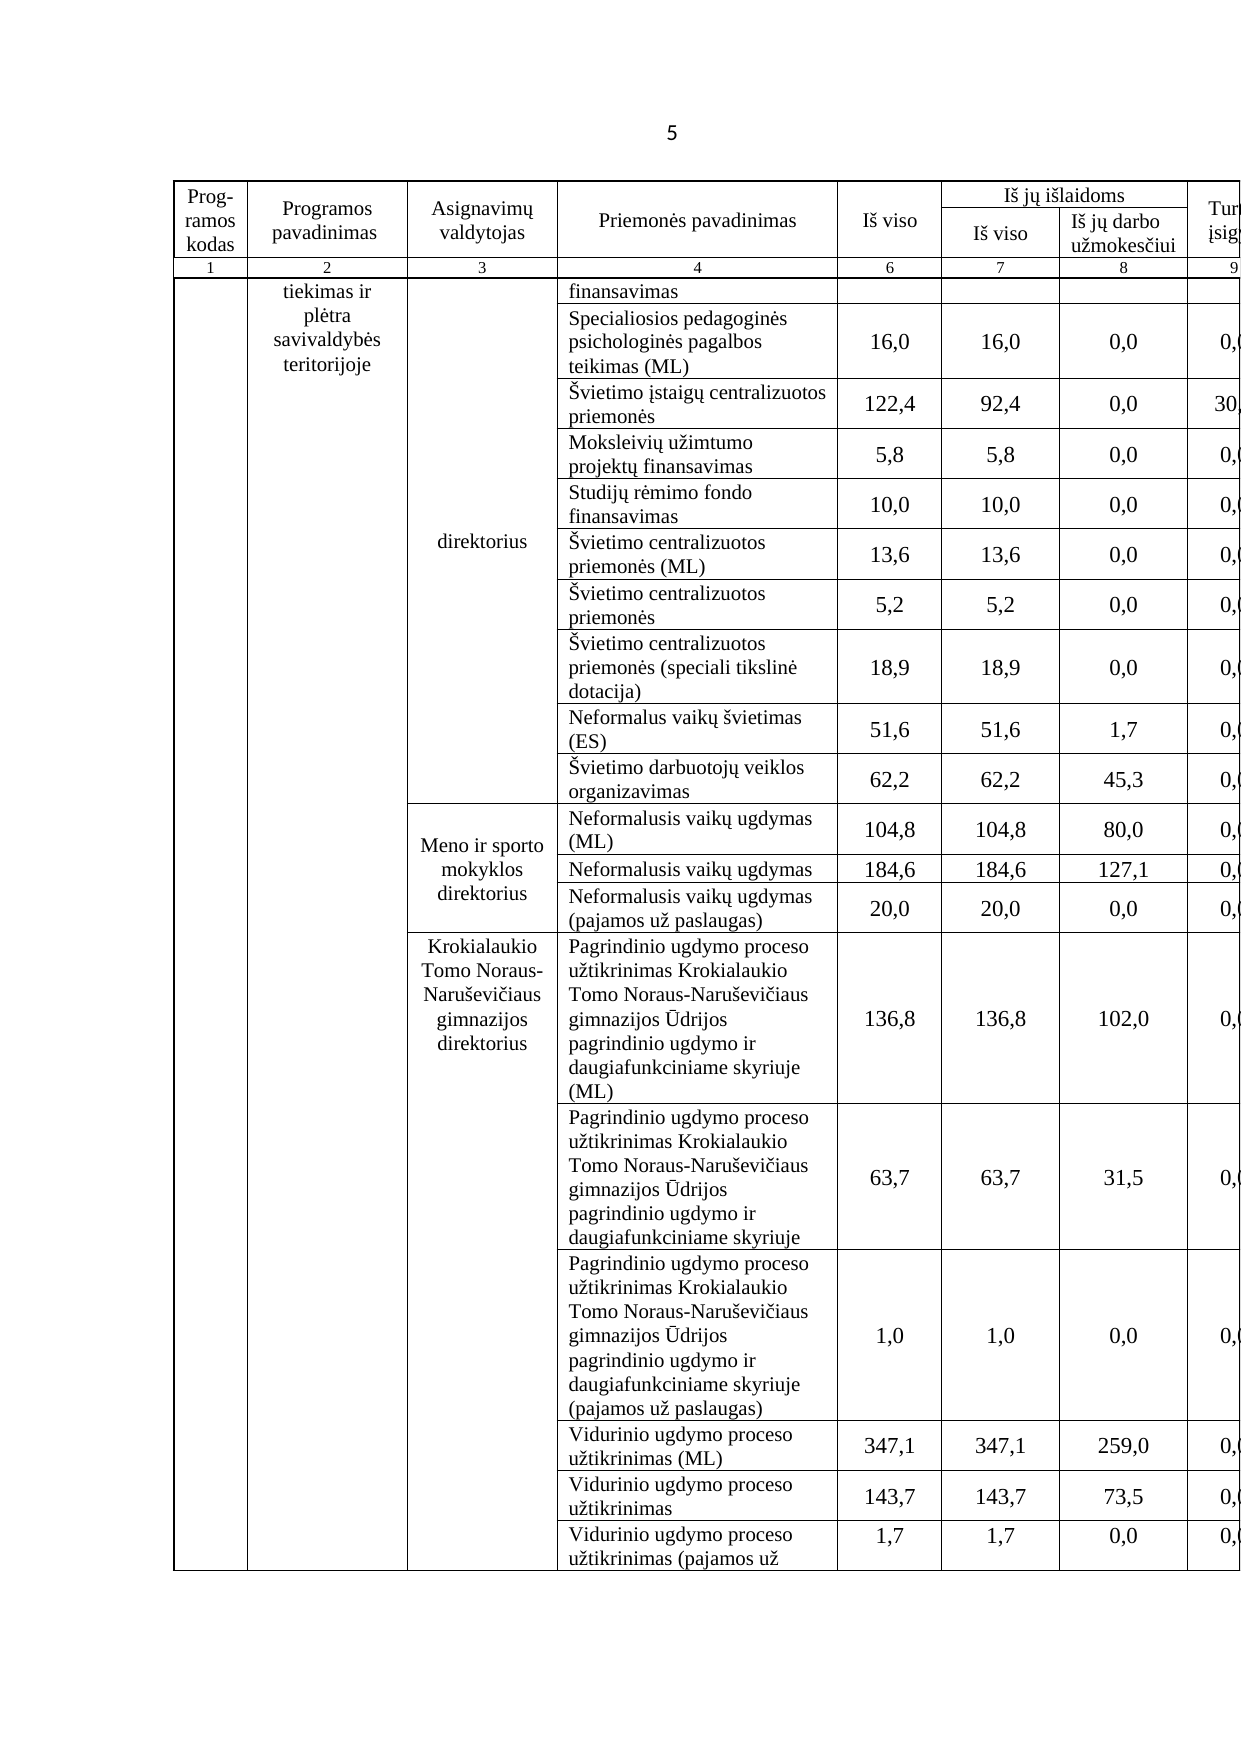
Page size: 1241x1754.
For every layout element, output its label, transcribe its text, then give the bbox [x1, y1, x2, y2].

table_cell 0,0 [1060, 429, 1187, 478]
table_cell 0,0 [1060, 580, 1187, 629]
table_cell Specialiosios pedagoginės psichologinės pagalbos teikimas (ML) [558, 304, 837, 378]
table_cell 104,8 [942, 804, 1059, 853]
table_cell Vidurinio ugdymo proceso užtikrinimas (ML) [558, 1421, 837, 1470]
table_header Turtui įsigyti [1188, 182, 1239, 257]
table_cell 10,0 [942, 479, 1059, 528]
table_cell 30,0 [1188, 379, 1239, 428]
table_cell 347,1 [942, 1421, 1059, 1470]
table_cell 1,7 [942, 1521, 1059, 1570]
table_cell 92,4 [942, 379, 1059, 428]
table_cell 0,0 [1188, 479, 1239, 528]
table_cell Vidurinio ugdymo proceso užtikrinimas (pajamos už [558, 1521, 837, 1570]
table_cell finansavimas [558, 279, 837, 303]
table_cell 0,0 [1188, 630, 1239, 703]
table_cell 1 [174, 258, 247, 277]
table_cell 8 [1060, 258, 1187, 277]
table_cell 143,7 [942, 1471, 1059, 1520]
table_cell 31,5 [1060, 1104, 1187, 1249]
table_cell 0,0 [1060, 630, 1187, 703]
table_cell 0,0 [1188, 883, 1239, 932]
table_cell 4 [558, 258, 837, 277]
table_cell 0,0 [1060, 1250, 1187, 1420]
table_cell 0,0 [1188, 529, 1239, 578]
table_cell 0,0 [1060, 479, 1187, 528]
table_cell 51,6 [838, 704, 941, 753]
table_cell Neformalusis vaikų ugdymas (ML) [558, 804, 837, 853]
table_header Iš jų išlaidoms [942, 182, 1187, 207]
table_cell 62,2 [838, 754, 941, 803]
table_cell 5,2 [942, 580, 1059, 629]
table_cell 0,0 [1060, 304, 1187, 378]
table_cell 20,0 [942, 883, 1059, 932]
table_cell [942, 279, 1059, 303]
table_cell 0,0 [1188, 1521, 1239, 1570]
table_cell Krokialaukio Tomo Noraus-Naruševičiaus gimnazijos direktorius [408, 933, 557, 1570]
table_cell Švietimo darbuotojų veiklos organizavimas [558, 754, 837, 803]
table_cell 1,0 [838, 1250, 941, 1420]
table_cell Švietimo centralizuotos priemonės (ML) [558, 529, 837, 578]
table_cell 184,6 [838, 855, 941, 882]
table_cell 136,8 [838, 933, 941, 1103]
table_cell 80,0 [1060, 804, 1187, 853]
table_cell tiekimas ir plėtra savivaldybės teritorijoje [248, 279, 407, 1570]
table_cell 184,6 [942, 855, 1059, 882]
table_cell 62,2 [942, 754, 1059, 803]
table_cell 0,0 [1060, 529, 1187, 578]
table_cell 63,7 [942, 1104, 1059, 1249]
table_cell direktorius [408, 279, 557, 803]
table_cell 0,0 [1060, 883, 1187, 932]
table_cell Studijų rėmimo fondo finansavimas [558, 479, 837, 528]
table_cell 73,5 [1060, 1471, 1187, 1520]
table_cell 5,2 [838, 580, 941, 629]
table_cell 20,0 [838, 883, 941, 932]
table_header Programos pavadinimas [248, 182, 407, 257]
table_cell Vidurinio ugdymo proceso užtikrinimas [558, 1471, 837, 1520]
table_cell 0,0 [1060, 379, 1187, 428]
table_cell 0,0 [1188, 279, 1239, 303]
table_cell Švietimo centralizuotos priemonės [558, 580, 837, 629]
table_cell Iš jų darbo užmokesčiui [1060, 208, 1187, 257]
table_header Iš viso [838, 182, 941, 257]
table_cell Pagrindinio ugdymo proceso užtikrinimas Krokialaukio Tomo Noraus-Naruševičiaus gimnazijos Ūdrijos pagrindinio ugdymo ir daugiafunkciniame skyriuje [558, 1104, 837, 1249]
table_cell 0,0 [1060, 1521, 1187, 1570]
table_cell 5,8 [942, 429, 1059, 478]
table_cell Pagrindinio ugdymo proceso užtikrinimas Krokialaukio Tomo Noraus-Naruševičiaus gimnazijos Ūdrijos pagrindinio ugdymo ir daugiafunkciniame skyriuje (pajamos už paslaugas) [558, 1250, 837, 1420]
table_cell 13,6 [838, 529, 941, 578]
table_cell 104,8 [838, 804, 941, 853]
table_cell 51,6 [942, 704, 1059, 753]
table_cell 0,0 [1188, 1421, 1239, 1470]
table_cell 0,0 [1188, 429, 1239, 478]
table_cell Švietimo įstaigų centralizuotos priemonės [558, 379, 837, 428]
table_cell 0,0 [1188, 580, 1239, 629]
table_header Asignavimų valdytojas [408, 182, 557, 257]
table_cell 0,0 [1188, 1104, 1239, 1249]
table_cell Pagrindinio ugdymo proceso užtikrinimas Krokialaukio Tomo Noraus-Naruševičiaus gimnazijos Ūdrijos pagrindinio ugdymo ir daugiafunkciniame skyriuje (ML) [558, 933, 837, 1103]
table_cell 0,0 [1188, 1250, 1239, 1420]
table_cell Moksleivių užimtumo projektų finansavimas [558, 429, 837, 478]
table_cell 7 [942, 258, 1059, 277]
table_cell 2 [248, 258, 407, 277]
table_cell 259,0 [1060, 1421, 1187, 1470]
table_cell 1,7 [1060, 704, 1187, 753]
table_cell [1060, 279, 1187, 303]
table_cell Švietimo centralizuotos priemonės (speciali tikslinė dotacija) [558, 630, 837, 703]
table_cell [175, 279, 247, 1570]
table_cell 10,0 [838, 479, 941, 528]
table_cell 0,0 [1188, 704, 1239, 753]
table_cell Neformalusis vaikų ugdymas (pajamos už paslaugas) [558, 883, 837, 932]
table_cell 3 [408, 258, 557, 277]
table_cell Neformalus vaikų švietimas (ES) [558, 704, 837, 753]
table_cell 0,0 [1188, 754, 1239, 803]
table_cell [838, 279, 941, 303]
table_cell Neformalusis vaikų ugdymas [558, 855, 837, 882]
table_cell Meno ir sporto mokyklos direktorius [408, 804, 557, 932]
table_cell 127,1 [1060, 855, 1187, 882]
table_cell 0,0 [1188, 933, 1239, 1103]
table_cell 6 [838, 258, 941, 277]
table_cell 0,0 [1188, 804, 1239, 853]
table_header Priemonės pavadinimas [558, 182, 837, 257]
table_cell 63,7 [838, 1104, 941, 1249]
table_cell 18,9 [942, 630, 1059, 703]
table_cell 0,0 [1188, 1471, 1239, 1520]
table_cell 18,9 [838, 630, 941, 703]
table_cell 9 [1188, 258, 1240, 277]
table_cell 16,0 [838, 304, 941, 378]
table_cell 13,6 [942, 529, 1059, 578]
table_cell 143,7 [838, 1471, 941, 1520]
table_cell Iš viso [942, 208, 1059, 257]
table_cell 45,3 [1060, 754, 1187, 803]
table_cell 347,1 [838, 1421, 941, 1470]
table_cell 0,0 [1188, 304, 1239, 378]
table_cell 16,0 [942, 304, 1059, 378]
table_cell 136,8 [942, 933, 1059, 1103]
table_cell 5,8 [838, 429, 941, 478]
table_cell 122,4 [838, 379, 941, 428]
table_cell 102,0 [1060, 933, 1187, 1103]
table_cell 1,0 [942, 1250, 1059, 1420]
table_cell 1,7 [838, 1521, 941, 1570]
table_header Prog-ramos kodas [175, 182, 247, 257]
table_cell 0,0 [1188, 855, 1239, 882]
